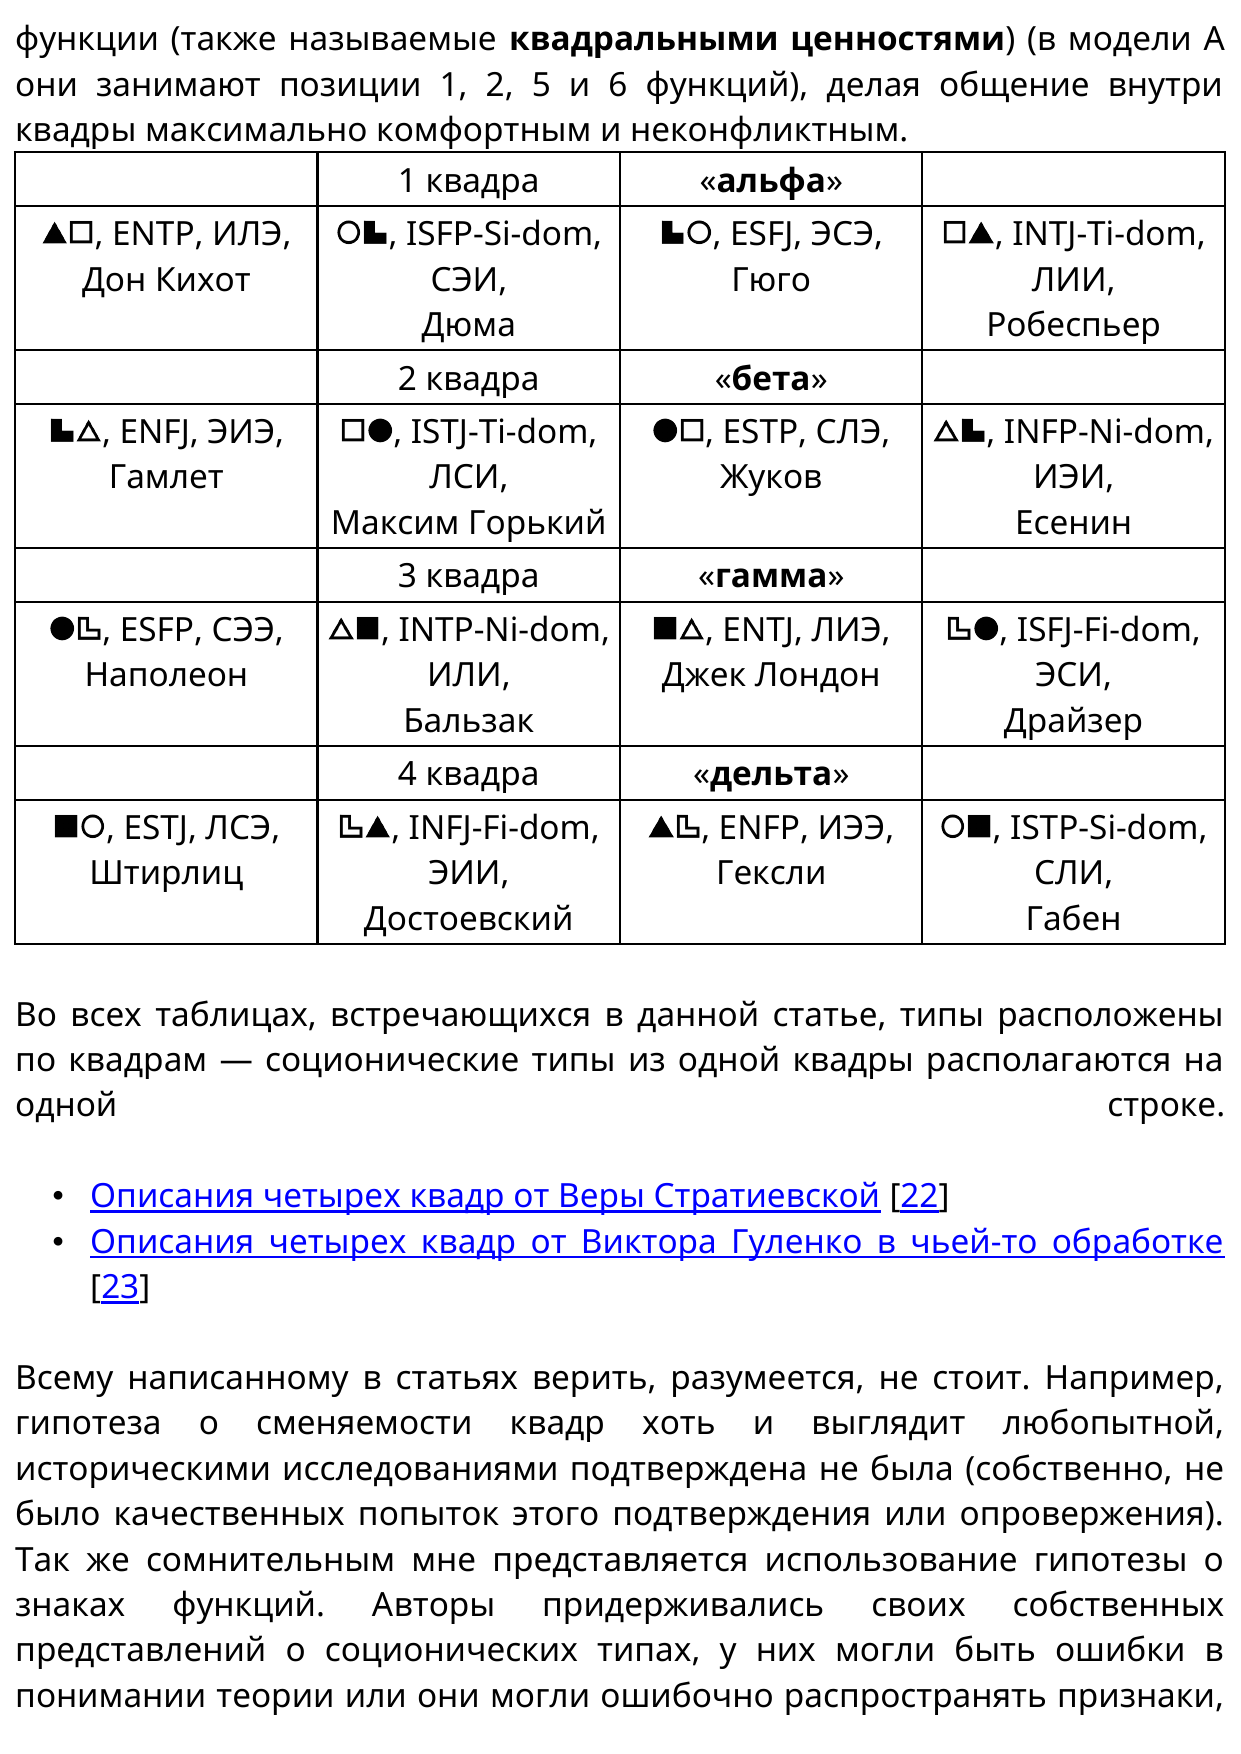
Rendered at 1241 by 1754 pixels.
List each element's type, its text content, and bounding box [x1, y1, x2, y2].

table_cell [923, 549, 1224, 601]
picture [339, 416, 394, 444]
list Описания четырех квадр от Веры Стратиевской [22] [52, 1172, 1225, 1217]
table_cell , INFJ-Fi-dom, ЭИИ, Достоевский [319, 801, 619, 943]
table_cell 2 квадра [319, 351, 619, 403]
table_cell 3 квадра [319, 549, 619, 601]
picture [335, 218, 389, 246]
table_header 1 квадра [319, 153, 619, 205]
table_cell , ESTJ, ЛСЭ, Штирлиц [16, 801, 316, 943]
table_cell [16, 747, 316, 798]
table_cell , ESFJ, ЭСЭ, Гюго [621, 207, 921, 349]
table_cell , ENFJ, ЭИЭ, Гамлет [16, 405, 316, 547]
table_cell «дельта» [621, 747, 921, 798]
table_cell «гамма» [621, 549, 921, 601]
table_header [923, 153, 1224, 205]
text функции (также называемые квадральными ценностями) (в модели А они занимают позиции 1, 2, 5 и 6 функций), делая общение внутри квадры максимально комфортным и неконфликтным. [15, 15, 1225, 151]
text Во всех таблицах, встречающихся в данной статье, типы расположены по квадрам — соционические типы из одной квадры располагаются на одной строке. [15, 990, 1225, 1172]
table_cell , ENTP, ИЛЭ, Дон Кихот [16, 207, 316, 349]
picture [52, 812, 106, 840]
table_cell , INTJ-Ti-dom, ЛИИ, Робеспьер [923, 207, 1224, 349]
table_cell , ISFP-Si-dom, СЭИ, Дюма [319, 207, 619, 349]
picture [48, 614, 103, 642]
table_cell [923, 747, 1224, 798]
picture [337, 812, 391, 840]
picture [41, 218, 95, 246]
picture [48, 416, 102, 444]
table_cell «бета» [621, 351, 921, 403]
table_cell , INFP-Ni-dom, ИЭИ, Есенин [923, 405, 1224, 547]
table_cell [16, 549, 316, 601]
table_cell , ESFP, СЭЭ, Наполеон [16, 603, 316, 745]
picture [659, 218, 713, 246]
picture [651, 416, 706, 444]
picture [651, 614, 705, 642]
table_cell , ISFJ-Fi-dom, ЭСИ, Драйзер [923, 603, 1224, 745]
picture [945, 614, 1000, 642]
table_cell 4 квадра [319, 747, 619, 798]
picture [941, 218, 995, 246]
table_cell , ISTP-Si-dom, СЛИ, Габен [923, 801, 1224, 943]
list Описания четырех квадр от Виктора Гуленко в чьей-то обработке [23] [52, 1217, 1225, 1308]
picture [647, 812, 702, 840]
table_cell , ENTJ, ЛИЭ, Джек Лондон [621, 603, 921, 745]
picture [327, 614, 381, 642]
table_cell , ESTP, СЛЭ, Жуков [621, 405, 921, 547]
text Всему написанному в статьях верить, разумеется, не стоит. Например, гипотеза о сменяемости квадр хоть и выглядит любопытной, историческими исследованиями подтверждена не была (собственно, не было качественных попыток этого подтверждения или опровержения). Так же сомнительным мне представляется использование гипотезы о знаках функций. Авторы придерживались своих собственных представлений о соционических типах, у них могли быть ошибки в понимании теории или они могли ошибочно распространять признаки, [15, 1354, 1225, 1717]
picture [939, 812, 993, 840]
table_header «альфа» [621, 153, 921, 205]
picture [932, 416, 987, 444]
table_cell [16, 351, 316, 403]
table_cell , ISTJ-Ti-dom, ЛСИ, Максим Горький [319, 405, 619, 547]
table_cell , ENFP, ИЭЭ, Гексли [621, 801, 921, 943]
table_header [16, 153, 316, 205]
table_cell [923, 351, 1224, 403]
table_cell , INTP-Ni-dom, ИЛИ, Бальзак [319, 603, 619, 745]
